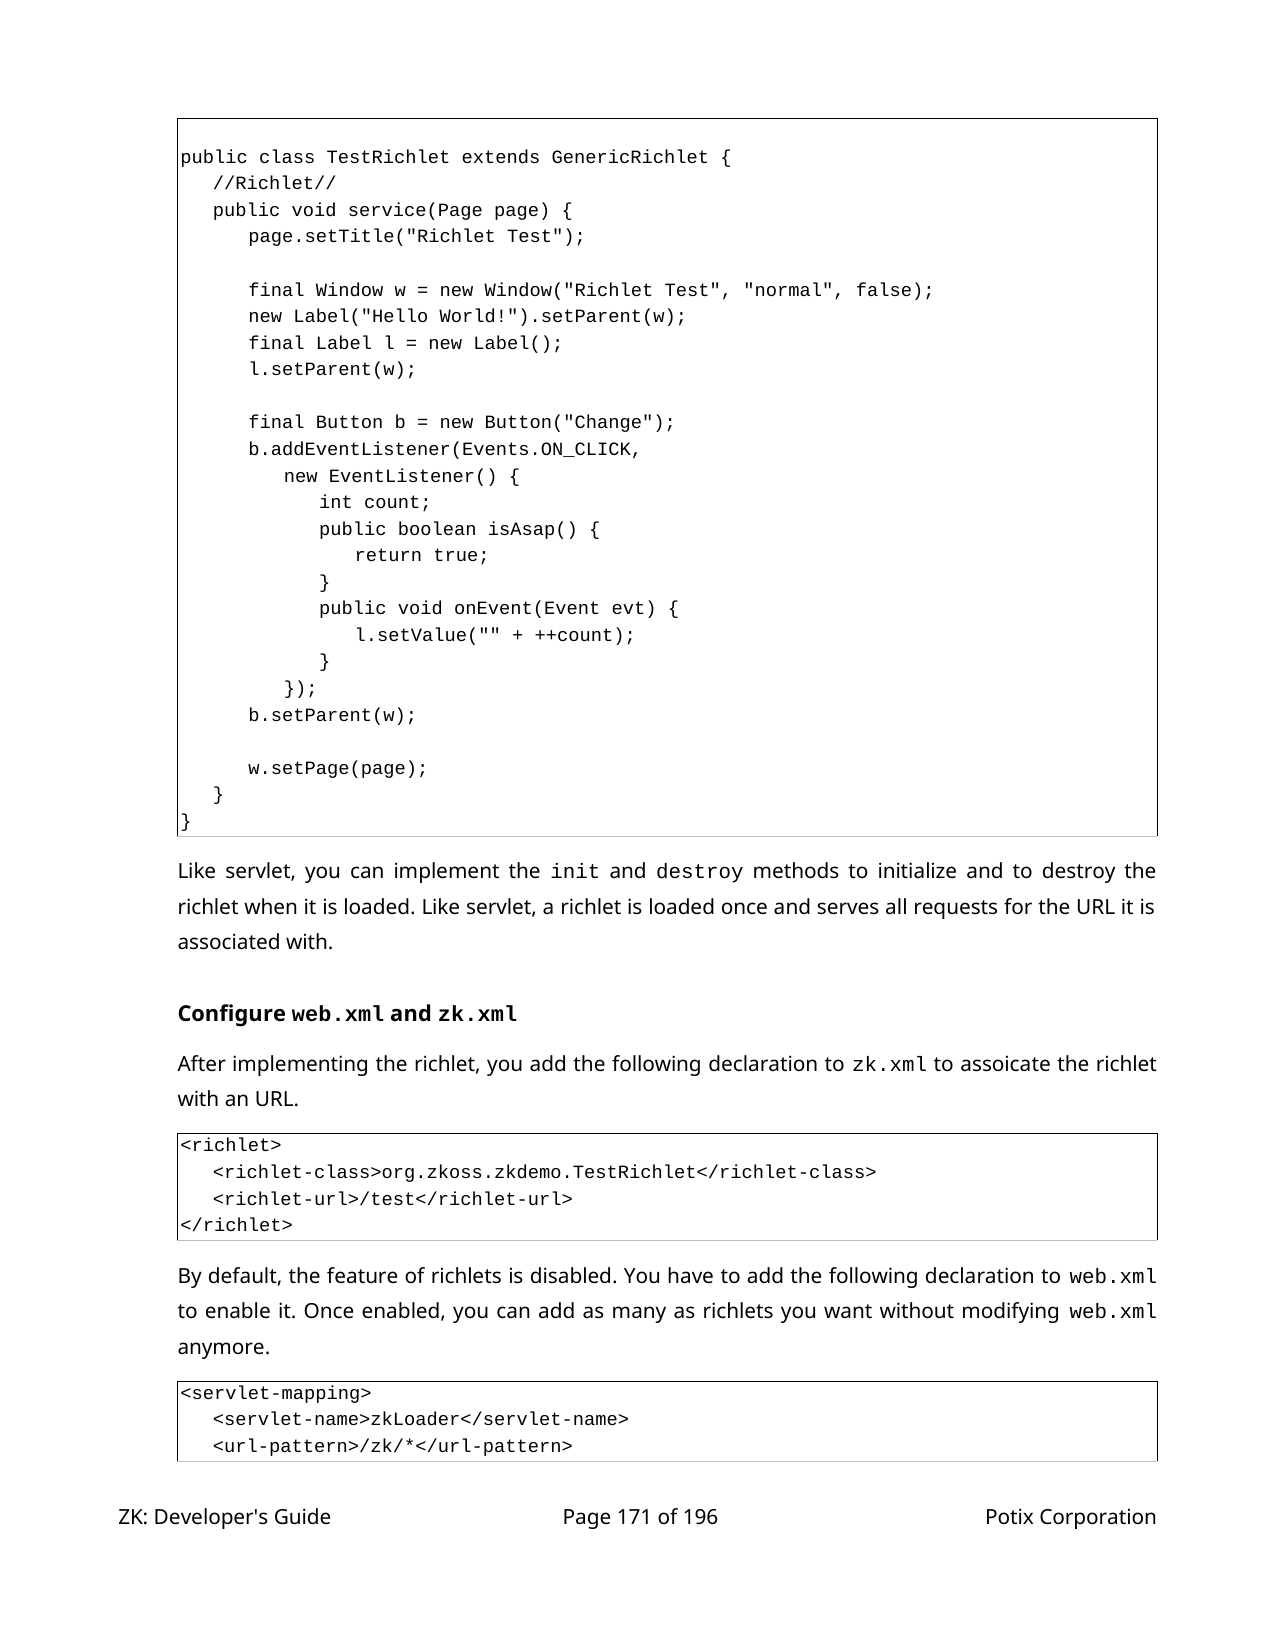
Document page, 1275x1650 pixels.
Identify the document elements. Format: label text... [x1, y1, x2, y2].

text Like servlet, you can implement the init and destroy methods to initialize and to destroy the richlet when it is loaded. Like servlet, a richlet is loaded once and serves all requests for the URL it is associated with. [177, 857, 1157, 956]
text After implementing the richlet, you add the following declaration to zk.xml to assoicate the richlet with an URL. [177, 1049, 1157, 1113]
text public class TestRichlet extends GenericRichlet { //Richlet// public void service(Page page) { page.setTitle("Richlet Test"); final Window w = new Window("Richlet Test", "normal", false); new Label("Hello World!").setParent(w); final Label l = new Label(); l.setParent(w); final Button b = new Button("Change"); b.addEventListener(Events.ON_CLICK, new EventListener() { int count; public boolean isAsap() { return true; } public void onEvent(Event evt) { l.setValue("" + ++count); } }); b.setParent(w); w.setPage(page); } } [178, 119, 1157, 836]
text By default, the feature of richlets is disabled. You have to add the following declaration to web.xml to enable it. Once enabled, you can add as many as richlets you want without modifying web.xml anymore. [177, 1261, 1157, 1360]
subtitle Configure web.xml and zk.xml [177, 998, 1157, 1028]
text <richlet> <richlet-class>org.zkoss.zkdemo.TestRichlet</richlet-class> <richlet-url>/test</richlet-url> </richlet> [178, 1134, 1157, 1240]
text <servlet-mapping> <servlet-name>zkLoader</servlet-name> <url-pattern>/zk/*</url-pattern> [178, 1382, 1157, 1461]
